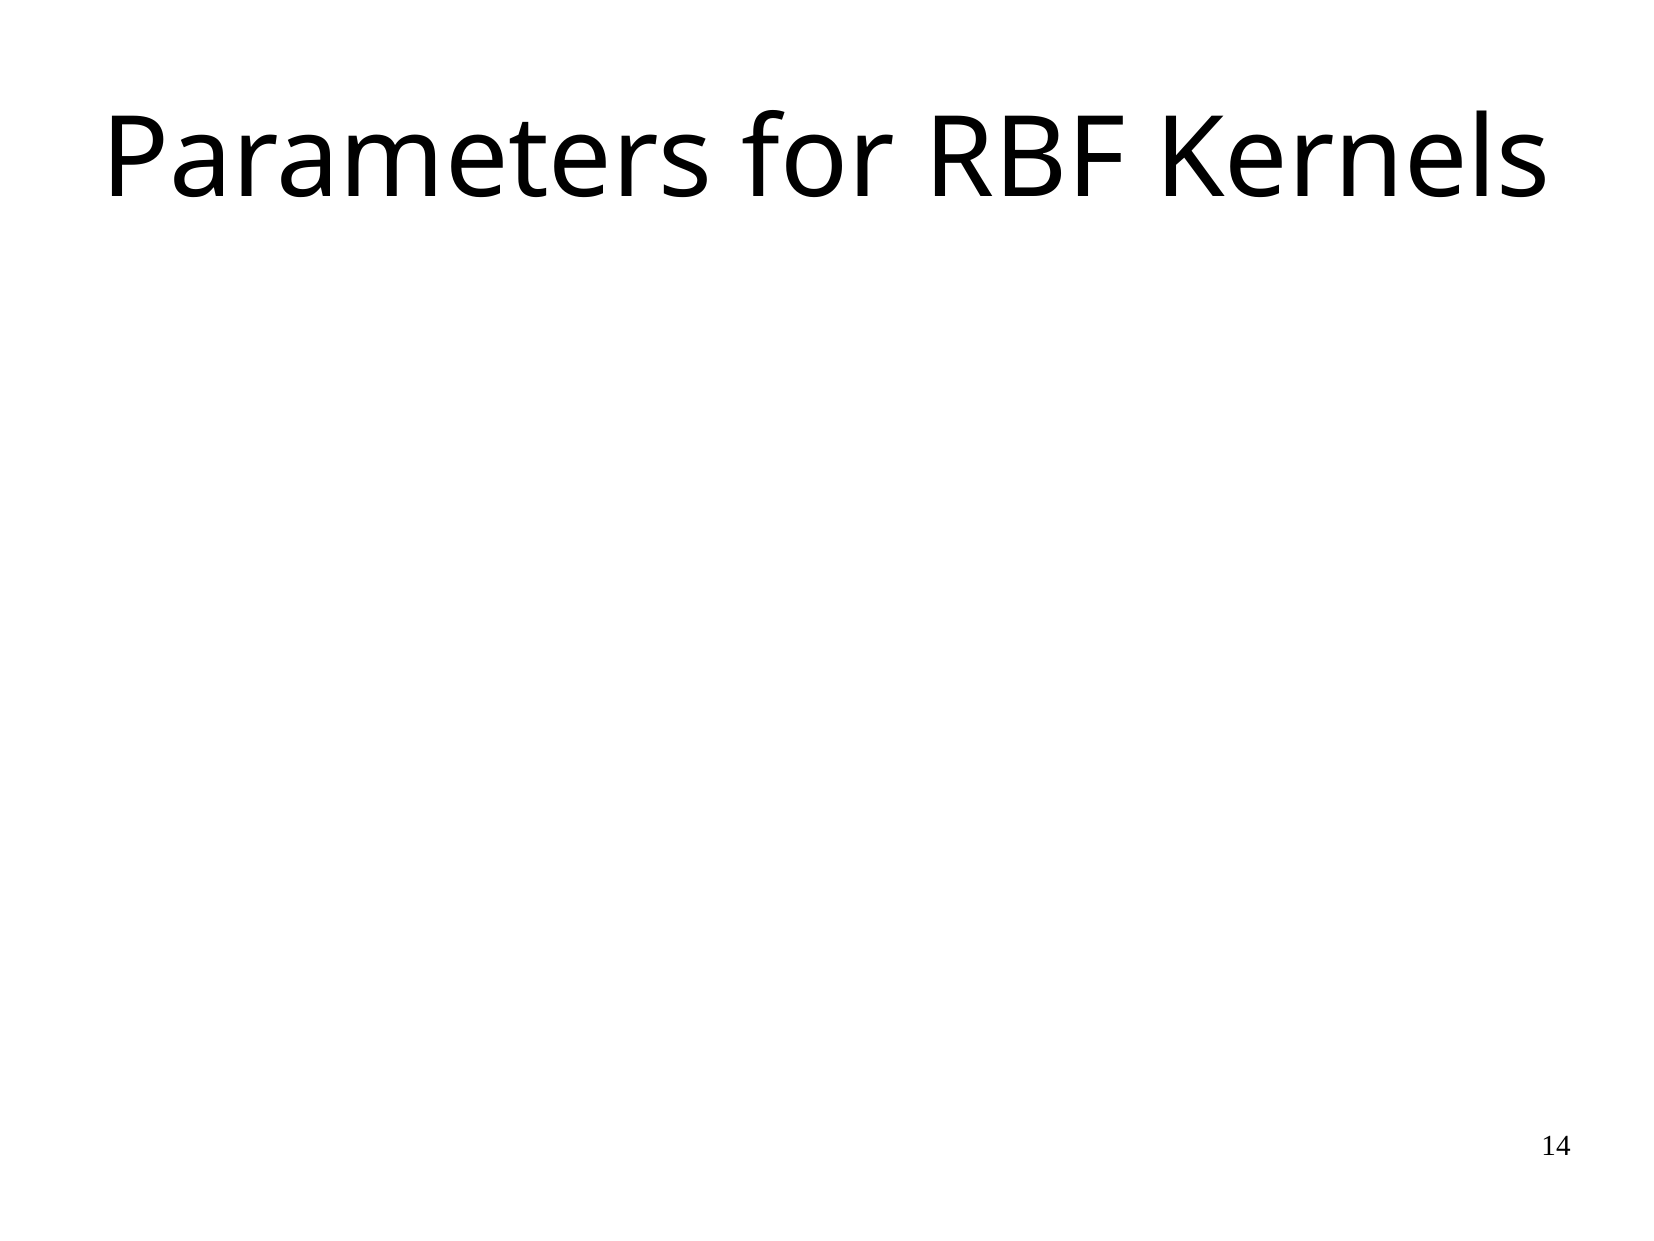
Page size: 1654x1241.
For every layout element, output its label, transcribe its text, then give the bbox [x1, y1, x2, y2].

title Parameters for RBF Kernels [82, 49, 1571, 257]
